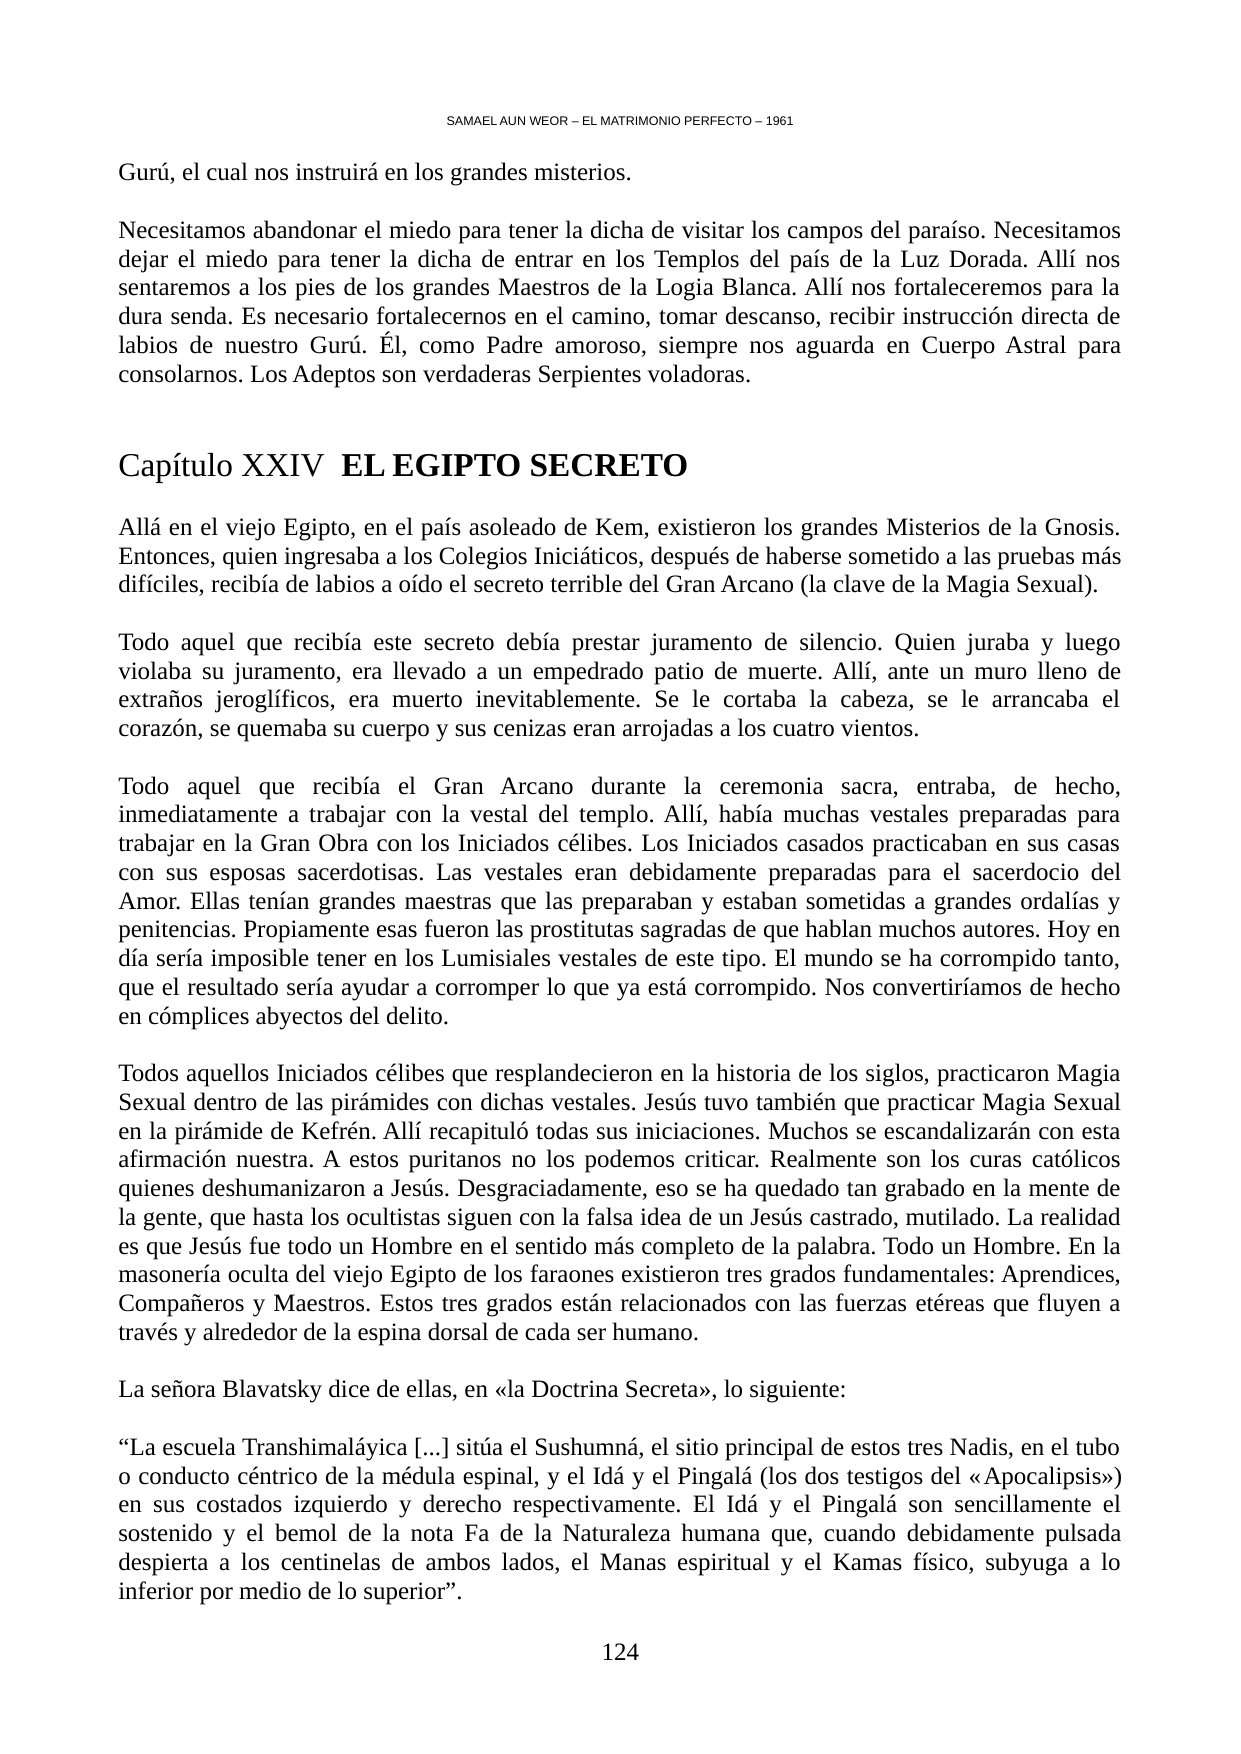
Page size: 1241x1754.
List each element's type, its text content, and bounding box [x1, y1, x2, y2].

text Todo aquel que recibía el Gran Arcano durante la ceremonia sacra, entraba, de hecho, inmediatamente a trabajar con la vestal del templo. Allí, había muchas vestales preparadas para trabajar en la Gran Obra con los Iniciados célibes. Los Iniciados casados practicaban en sus casas con sus esposas sacerdotisas. Las vestales eran debidamente preparadas para el sacerdocio del Amor. Ellas tenían grandes maestras que las preparaban y estaban sometidas a grandes ordalías y penitencias. Propiamente esas fueron las prostitutas sagradas de que hablan muchos autores. Hoy en día sería imposible tener en los Lumisiales vestales de este tipo. El mundo se ha corrompido tanto, que el resultado sería ayudar a corromper lo que ya está corrompido. Nos convertiríamos de hecho en cómplices abyectos del delito. [118, 771, 1122, 1029]
text La señora Blavatsky dice de ellas, en «la Doctrina Secreta», lo siguiente: [118, 1374, 1122, 1403]
text Necesitamos abandonar el miedo para tener la dicha de visitar los campos del paraíso. Necesitamos dejar el miedo para tener la dicha de entrar en los Templos del país de la Luz Dorada. Allí nos sentaremos a los pies de los grandes Maestros de la Logia Blanca. Allí nos fortaleceremos para la dura senda. Es necesario fortalecernos en el camino, tomar descanso, recibir instrucción directa de labios de nuestro Gurú. Él, como Padre amoroso, siempre nos aguarda en Cuerpo Astral para consolarnos. Los Adeptos son verdaderas Serpientes voladoras. [118, 215, 1122, 387]
text Todos aquellos Iniciados célibes que resplandecieron en la historia de los siglos, practicaron Magia Sexual dentro de las pirámides con dichas vestales. Jesús tuvo también que practicar Magia Sexual en la pirámide de Kefrén. Allí recapituló todas sus iniciaciones. Muchos se escandalizarán con esta afirmación nuestra. A estos puritanos no los podemos criticar. Realmente son los curas católicos quienes deshumanizaron a Jesús. Desgraciadamente, eso se ha quedado tan grabado en la mente de la gente, que hasta los ocultistas siguen con la falsa idea de un Jesús castrado, mutilado. La realidad es que Jesús fue todo un Hombre en el sentido más completo de la palabra. Todo un Hombre. En la masonería oculta del viejo Egipto de los faraones existieron tres grados fundamentales: Aprendices, Compañeros y Maestros. Estos tres grados están relacionados con las fuerzas etéreas que fluyen a través y alrededor de la espina dorsal de cada ser humano. [118, 1058, 1122, 1346]
text Gurú, el cual nos instruirá en los grandes misterios. [118, 157, 1122, 186]
subtitle Capítulo XXIV EL EGIPTO SECRETO [118, 445, 1122, 483]
text “La escuela Transhimaláyica [...] sitúa el Sushumná, el sitio principal de estos tres Nadis, en el tubo o conducto céntrico de la médula espinal, y el Idá y el Pingalá (los dos testigos del «Apocalipsis») en sus costados izquierdo y derecho respectivamente. El Idá y el Pingalá son sencillamente el sostenido y el bemol de la nota Fa de la Naturaleza humana que, cuando debidamente pulsada despierta a los centinelas de ambos lados, el Manas espiritual y el Kamas físico, subyuga a lo inferior por medio de lo superior”. [118, 1432, 1122, 1604]
text Todo aquel que recibía este secreto debía prestar juramento de silencio. Quien juraba y luego violaba su juramento, era llevado a un empedrado patio de muerte. Allí, ante un muro lleno de extraños jeroglíficos, era muerto inevitablemente. Se le cortaba la cabeza, se le arrancaba el corazón, se quemaba su cuerpo y sus cenizas eran arrojadas a los cuatro vientos. [118, 627, 1122, 742]
text Allá en el viejo Egipto, en el país asoleado de Kem, existieron los grandes Misterios de la Gnosis. Entonces, quien ingresaba a los Colegios Iniciáticos, después de haberse sometido a las pruebas más difíciles, recibía de labios a oído el secreto terrible del Gran Arcano (la clave de la Magia Sexual). [118, 512, 1122, 598]
